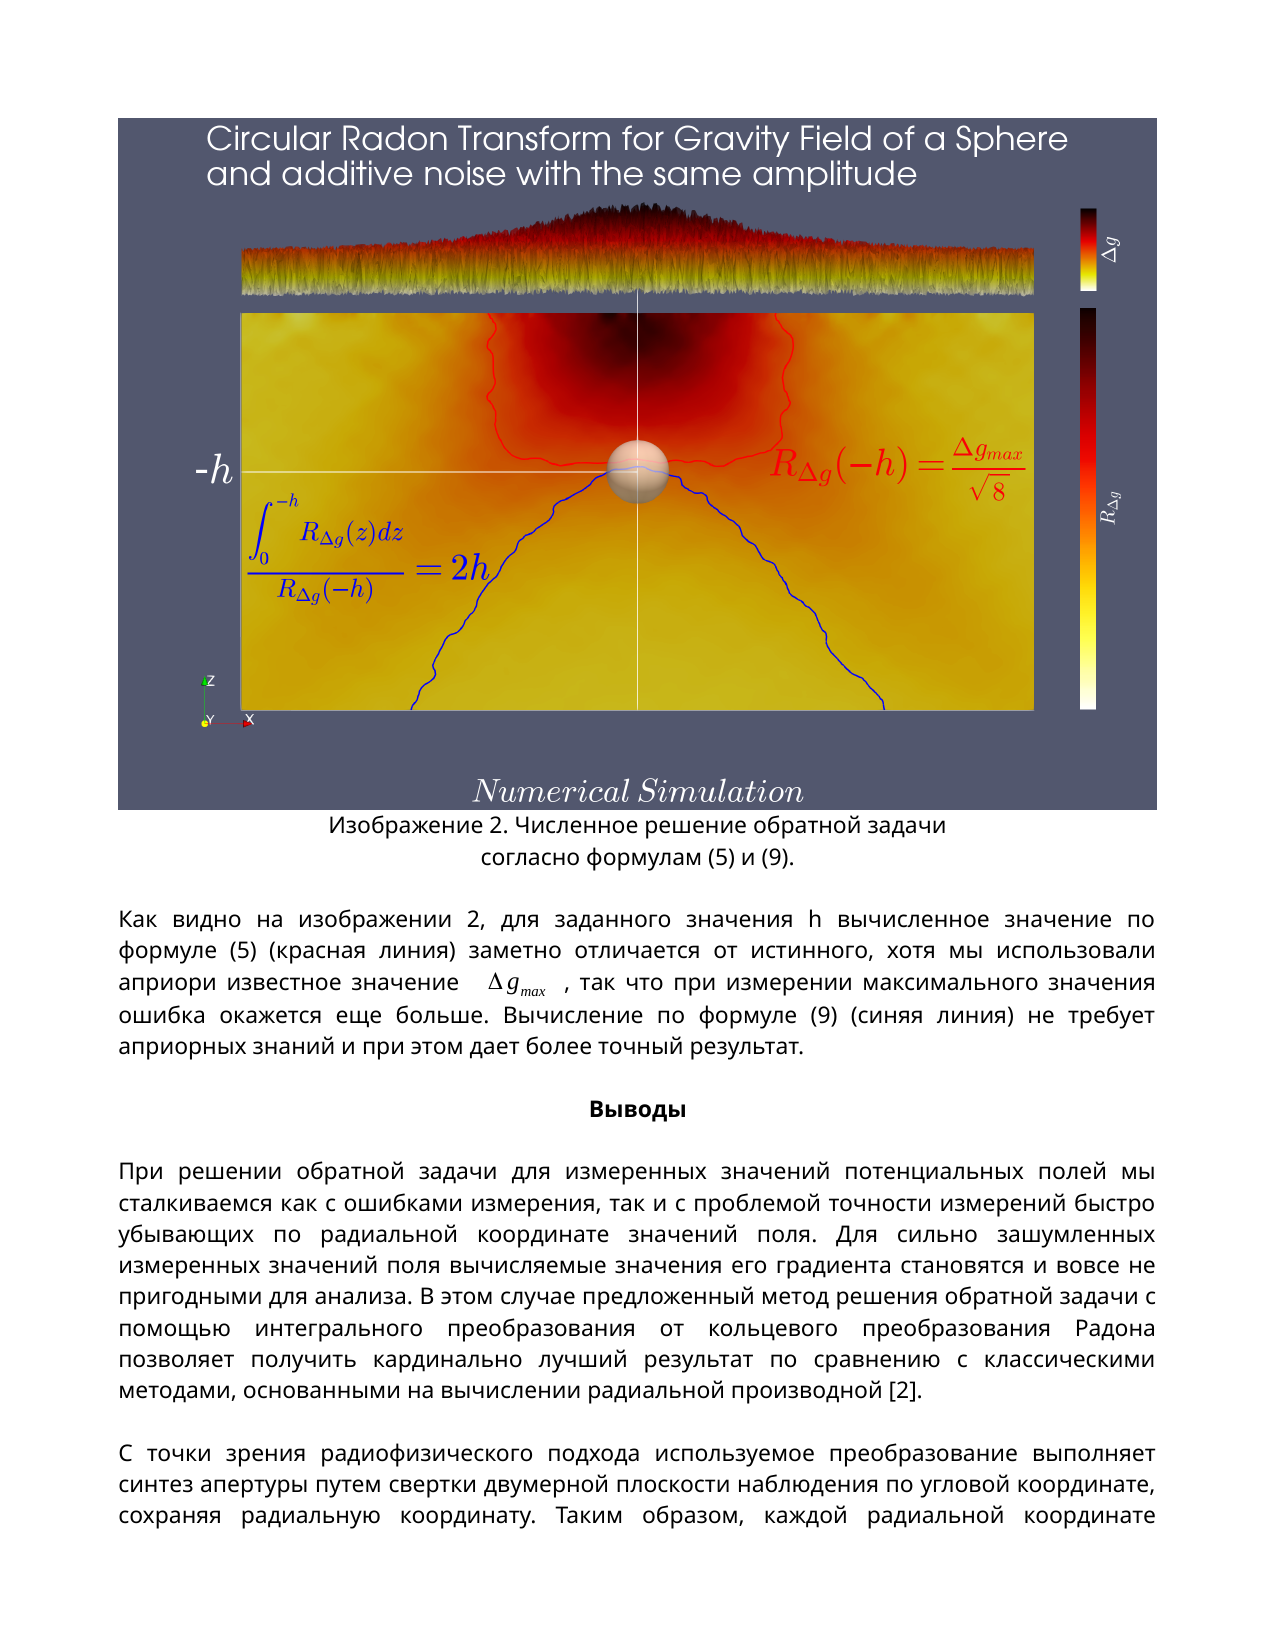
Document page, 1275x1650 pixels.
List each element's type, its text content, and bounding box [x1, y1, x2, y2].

text Выводы [118, 1093, 1157, 1124]
text согласно формулам (5) и (9). [118, 841, 1157, 872]
text Изображение 2. Численное решение обратной задачи [118, 810, 1157, 841]
text С точки зрения радиофизического подхода используемое преобразование выполняет синтез апертуры путем свертки двумерной плоскости наблюдения по угловой координате, сохраняя радиальную координату. Таким образом, каждой радиальной координате [118, 1437, 1157, 1530]
picture [118, 118, 1157, 810]
text Как видно на изображении 2, для заданного значения h вычисленное значение по формуле (5) (красная линия) заметно отличается от истинного, хотя мы использовали априори известное значение , так что при измерении максимального значения ошибка окажется еще больше. Вычисление по формуле (9) (синяя линия) не требует априорных знаний и при этом дает более точный результат. [118, 903, 1157, 1062]
text При решении обратной задачи для измеренных значений потенциальных полей мы сталкиваемся как с ошибками измерения, так и с проблемой точности измерений быстро убывающих по радиальной координате значений поля. Для сильно зашумленных измеренных значений поля вычисляемые значения его градиента становятся и вовсе не пригодными для анализа. В этом случае предложенный метод решения обратной задачи с помощью интегрального преобразования от кольцевого преобразования Радона позволяет получить кардинально лучший результат по сравнению с классическими методами, основанными на вычислении радиальной производной [2]. [118, 1155, 1157, 1405]
